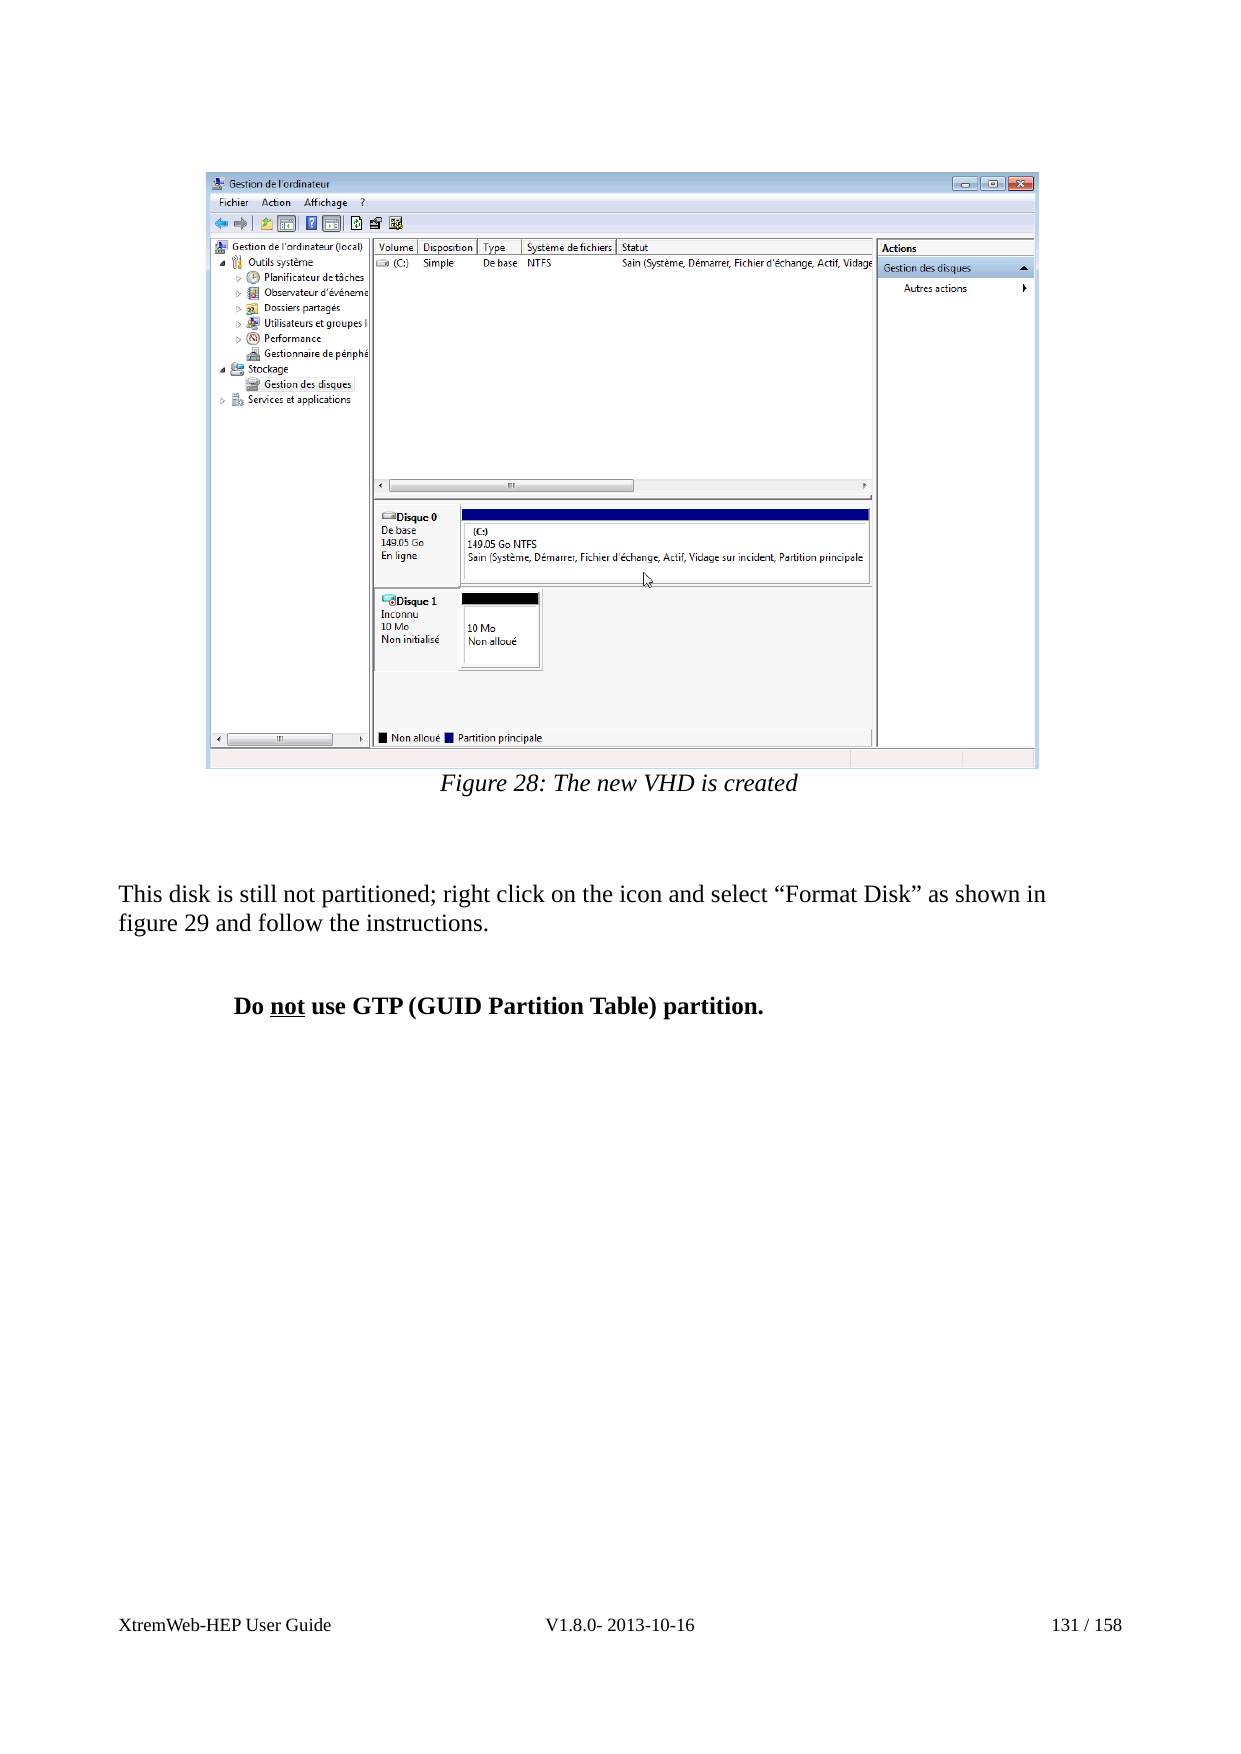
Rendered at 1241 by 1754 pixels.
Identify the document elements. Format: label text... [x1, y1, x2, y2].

picture [205, 172, 1039, 769]
text Do not use GTP (GUID Partition Table) partition. [233, 991, 1004, 1019]
text This disk is still not partitioned; right click on the icon and select “Format Disk” as shown in figure 29 and follow the instructions. [118, 879, 1122, 937]
text Figure 28: The new VHD is created [118, 765, 1122, 797]
